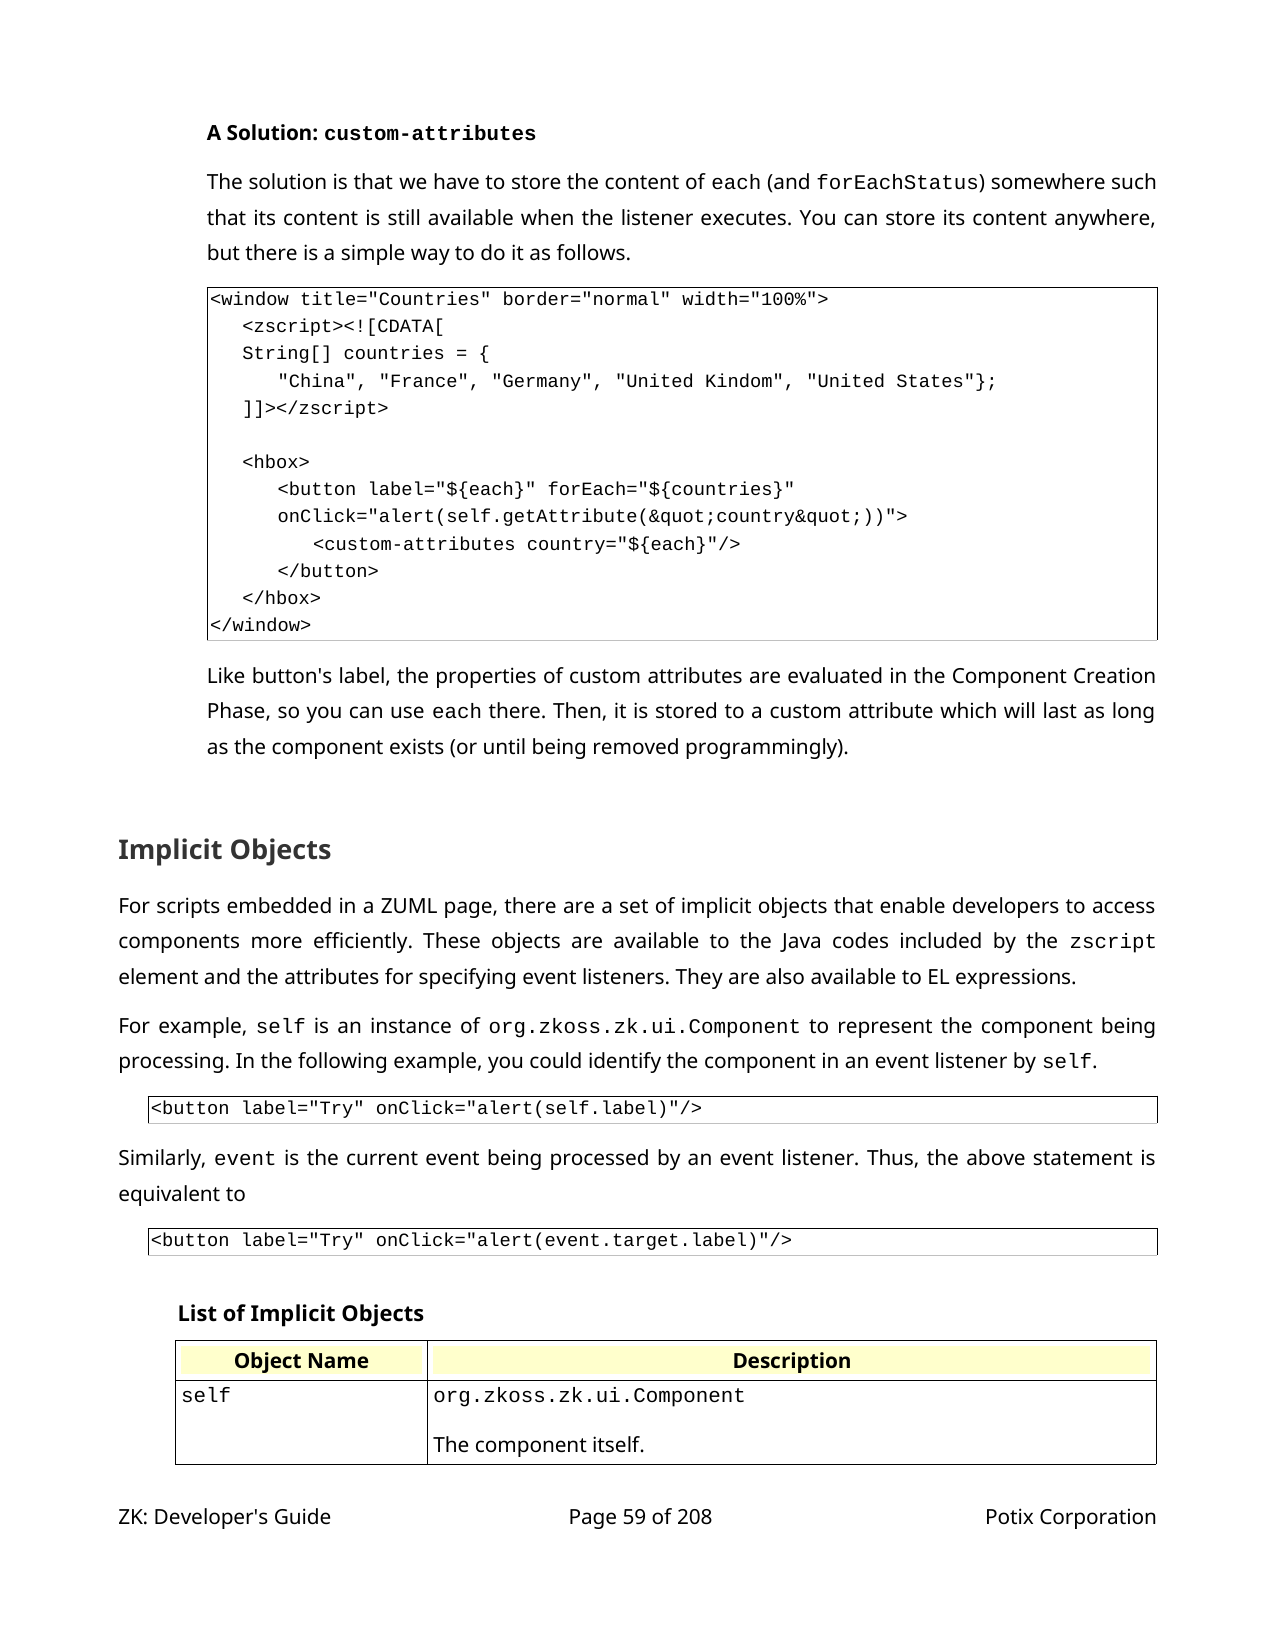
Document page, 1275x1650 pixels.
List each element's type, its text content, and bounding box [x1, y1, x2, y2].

text String[] countries = { [208, 341, 1157, 366]
subtitle List of Implicit Objects [177, 1298, 1157, 1328]
text The solution is that we have to store the content of each (and forEachStatus) somewhere such that its content is still available when the listener executes. You can store its content anywhere, but there is a simple way to do it as follows. [207, 167, 1157, 266]
table_cell self [176, 1381, 427, 1464]
text <button label="Try" onClick="alert(event.target.label)"/> [149, 1229, 1157, 1255]
text <button label="Try" onClick="alert(self.label)"/> [149, 1097, 1157, 1123]
text <window title="Countries" border="normal" width="100%"> [208, 288, 1157, 311]
text ]]></zscript> [208, 396, 1157, 420]
text onClick="alert(self.getAttribute(&quot;country&quot;))"> [208, 504, 1157, 529]
text "China", "France", "Germany", "United Kindom", "United States"}; [208, 368, 1157, 393]
text For scripts embedded in a ZUML page, there are a set of implicit objects that enable developers to access components more efficiently. These objects are available to the Java codes included by the zscript element and the attributes for specifying event listeners. They are also available to EL expressions. [118, 891, 1157, 990]
table_header Object Name [176, 1341, 427, 1380]
text Like button's label, the properties of custom attributes are evaluated in the Component Creation Phase, so you can use each there. Then, it is stored to a custom attribute which will last as long as the component exists (or until being removed programmingly). [207, 661, 1157, 760]
text <button label="${each}" forEach="${countries}" [208, 477, 1157, 501]
table_header Description [428, 1341, 1156, 1380]
subtitle A Solution: custom-attributes [207, 118, 1157, 147]
text <hbox> [208, 450, 1157, 474]
text </hbox> [208, 586, 1157, 610]
text <zscript><![CDATA[ [208, 314, 1157, 338]
text For example, self is an instance of org.zkoss.zk.ui.Component to represent the component being processing. In the following example, you could identify the component in an event listener by self. [118, 1011, 1157, 1075]
text <custom-attributes country="${each}"/> [208, 532, 1157, 556]
table_cell org.zkoss.zk.ui.Component The component itself. [428, 1381, 1156, 1464]
text </window> [208, 613, 1157, 640]
text </button> [208, 559, 1157, 583]
text Similarly, event is the current event being processed by an event listener. Thus, the above statement is equivalent to [118, 1143, 1157, 1207]
subtitle Implicit Objects [118, 831, 1157, 868]
